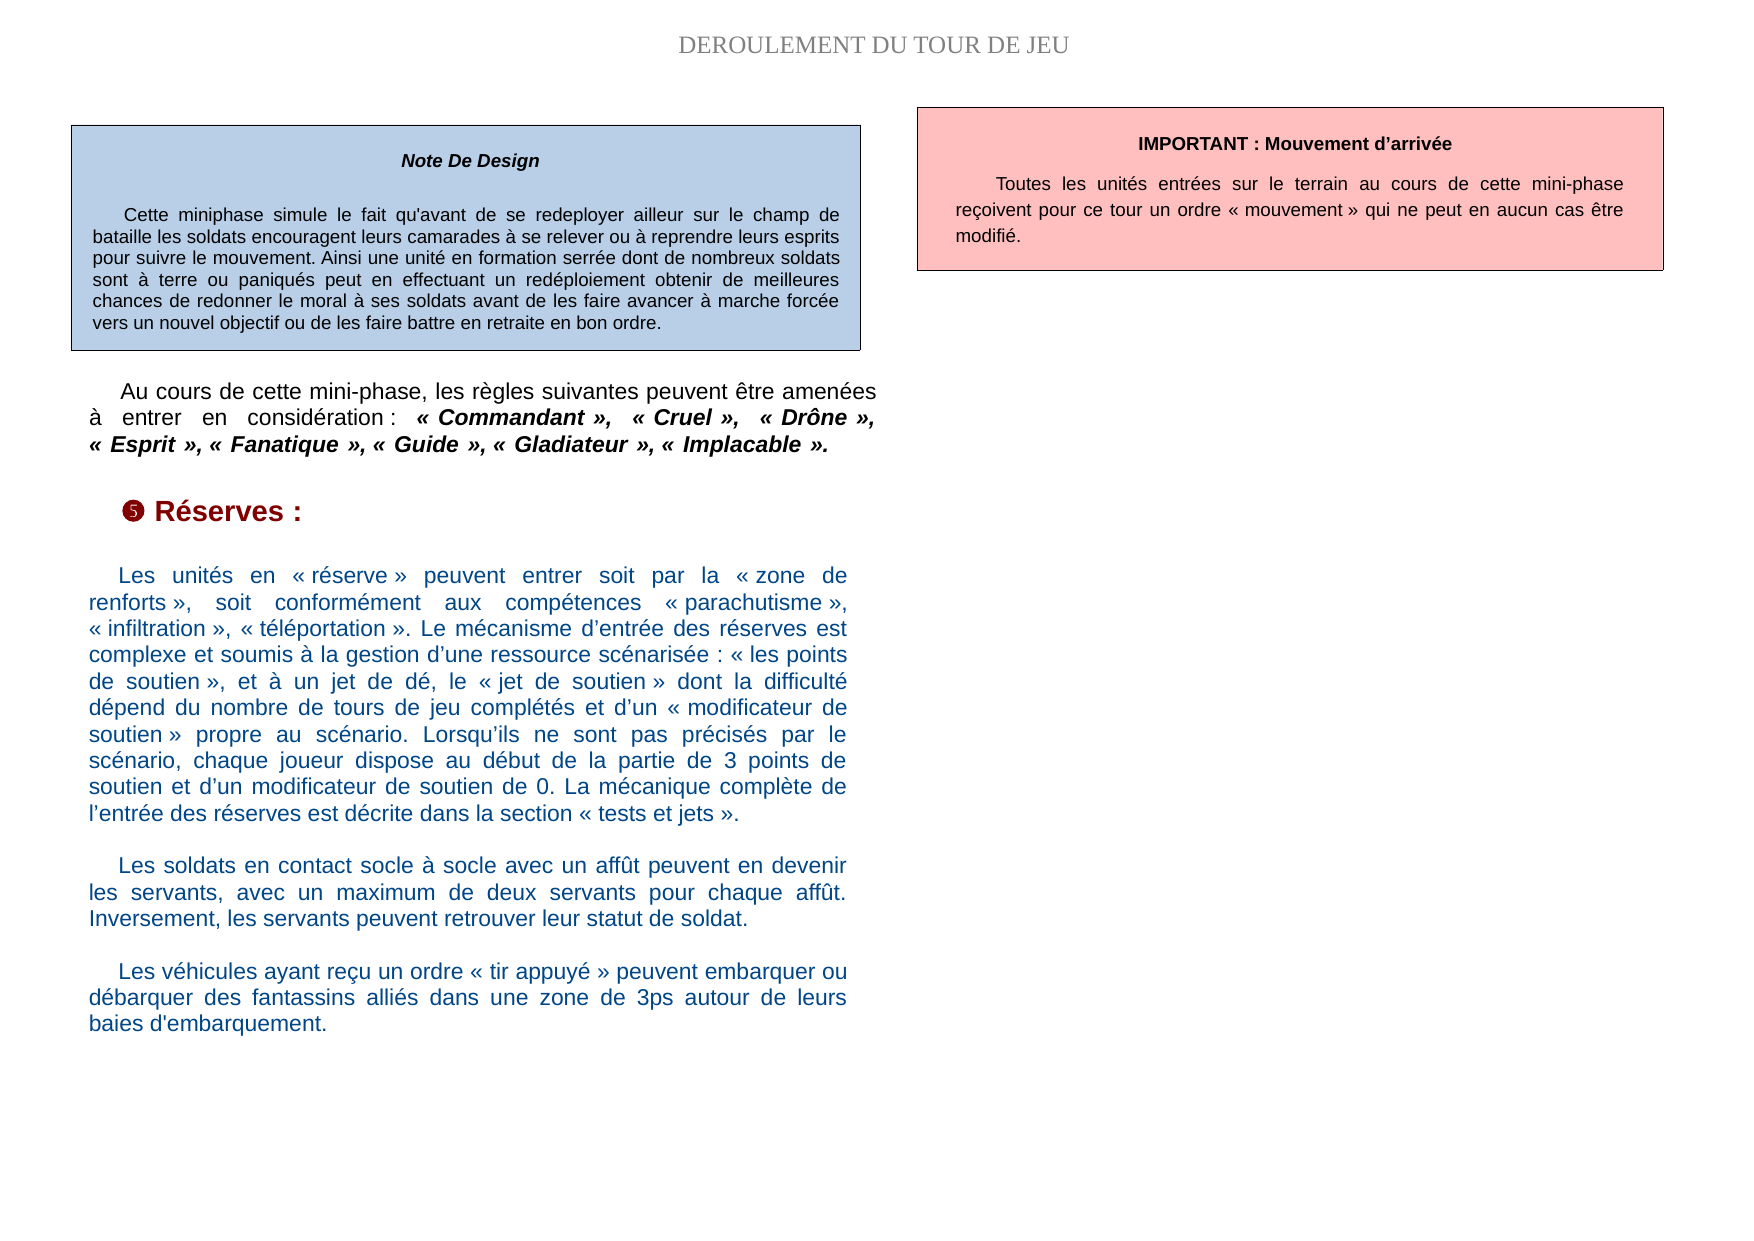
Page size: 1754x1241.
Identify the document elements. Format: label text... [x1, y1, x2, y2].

subtitle  Réserves : [89, 494, 877, 527]
text Au cours de cette mini-phase, les règles suivantes peuvent être amenées à entrer en considération : « Commandant », « Cruel », « Drône », « Esprit », « Fanatique », « Guide », « Gladiateur », « Implacable ». [89, 374, 877, 457]
text IMPORTANT : Mouvement d’arrivée [937, 132, 1643, 154]
text Toutes les unités entrées sur le terrain au cours de cette mini-phase reçoivent pour ce tour un ordre « mouvement » qui ne peut en aucun cas être modifié. [955, 170, 1624, 247]
text Les soldats en contact socle à socle avec un affût peuvent en devenir les servants, avec un maximum de deux servants pour chaque affût. Inversement, les servants peuvent retrouver leur statut de soldat. [88, 838, 847, 931]
text Cette miniphase simule le fait qu'avant de se redeployer ailleur sur le champ de bataille les soldats encouragent leurs camarades à se relever ou à reprendre leurs esprits pour suivre le mouvement. Ainsi une unité en formation serrée dont de nombreux soldats sont à terre ou paniqués peut en effectuant un redéploiement obtenir de meilleures chances de redonner le moral à ses soldats avant de les faire avancer à marche forcée vers un nouvel objectif ou de les faire battre en retraite en bon ordre. [92, 204, 840, 333]
text Les véhicules ayant reçu un ordre « tir appuyé » peuvent embarquer ou débarquer des fantassins alliés dans une zone de 3ps autour de leurs baies d'embarquement. [88, 943, 847, 1037]
text Les unités en « réserve » peuvent entrer soit par la « zone de renforts », soit conformément aux compétences « parachutisme », « infiltration », « téléportation ». Le mécanisme d’entrée des réserves est complexe et soumis à la gestion d’une ressource scénarisée : « les points de soutien », et à un jet de dé, le « jet de soutien » dont la difficulté dépend du nombre de tours de jeu complétés et d’un « modificateur de soutien » propre au scénario. Lorsqu’ils ne sont pas précisés par le scénario, chaque joueur dispose au début de la partie de 3 points de soutien et d’un modificateur de soutien de 0. La mécanique complète de l’entrée des réserves est décrite dans la section « tests et jets ». [88, 540, 847, 826]
text Note De Design [91, 150, 840, 171]
